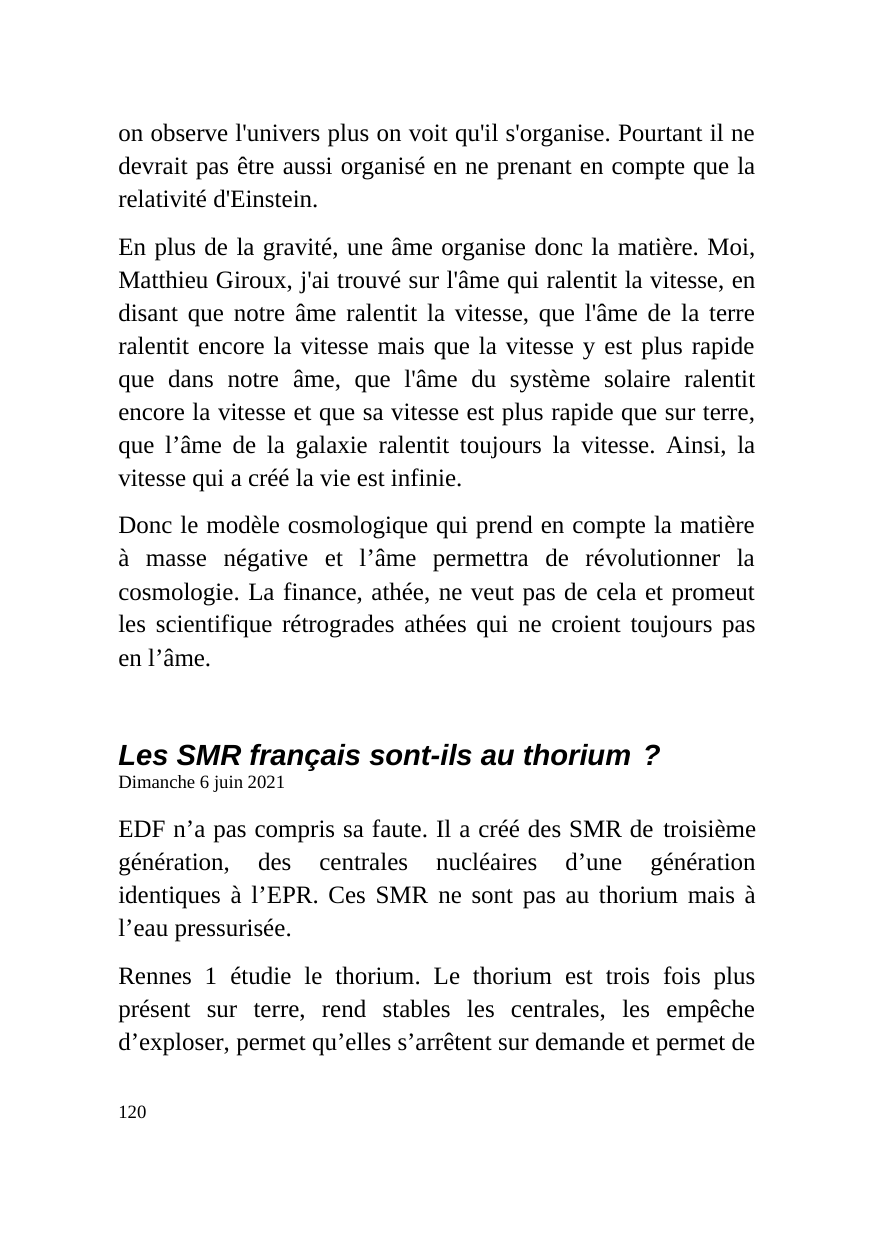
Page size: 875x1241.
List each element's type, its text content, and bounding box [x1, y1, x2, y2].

text En plus de la gravité, une âme organise donc la matière. Moi, Matthieu Giroux, j'ai trouvé sur l'âme qui ralentit la vitesse, en disant que notre âme ralentit la vitesse, que l'âme de la terre ralentit encore la vitesse mais que la vitesse y est plus rapide que dans notre âme, que l'âme du système solaire ralentit encore la vitesse et que sa vitesse est plus rapide que sur terre, que l’âme de la galaxie ralentit toujours la vitesse. Ainsi, la vitesse qui a créé la vie est infinie. [118, 232, 756, 492]
text Donc le modèle cosmologique qui prend en compte la matière à masse négative et l’âme permettra de révolutionner la cosmologie. La finance, athée, ne veut pas de cela et promeut les scientifique rétrogrades athées qui ne croient toujours pas en l’âme. [118, 511, 756, 671]
text on observe l'univers plus on voit qu'il s'organise. Pourtant il ne devrait pas être aussi organisé en ne prenant en compte que la relativité d'Einstein. [118, 118, 756, 213]
text Dimanche 6 juin 2021 [118, 771, 756, 793]
text Rennes 1 étudie le thorium. Le thorium est trois fois plus présent sur terre, rend stables les centrales, les empêche d’exploser, permet qu’elles s’arrêtent sur demande et permet de [118, 961, 756, 1056]
subtitle Les SMR français sont-ils au thorium ? [118, 738, 756, 771]
text EDF n’a pas compris sa faute. Il a créé des SMR de troisième génération, des centrales nucléaires d’une génération identiques à l’EPR. Ces SMR ne sont pas au thorium mais à l’eau pressurisée. [118, 814, 756, 942]
